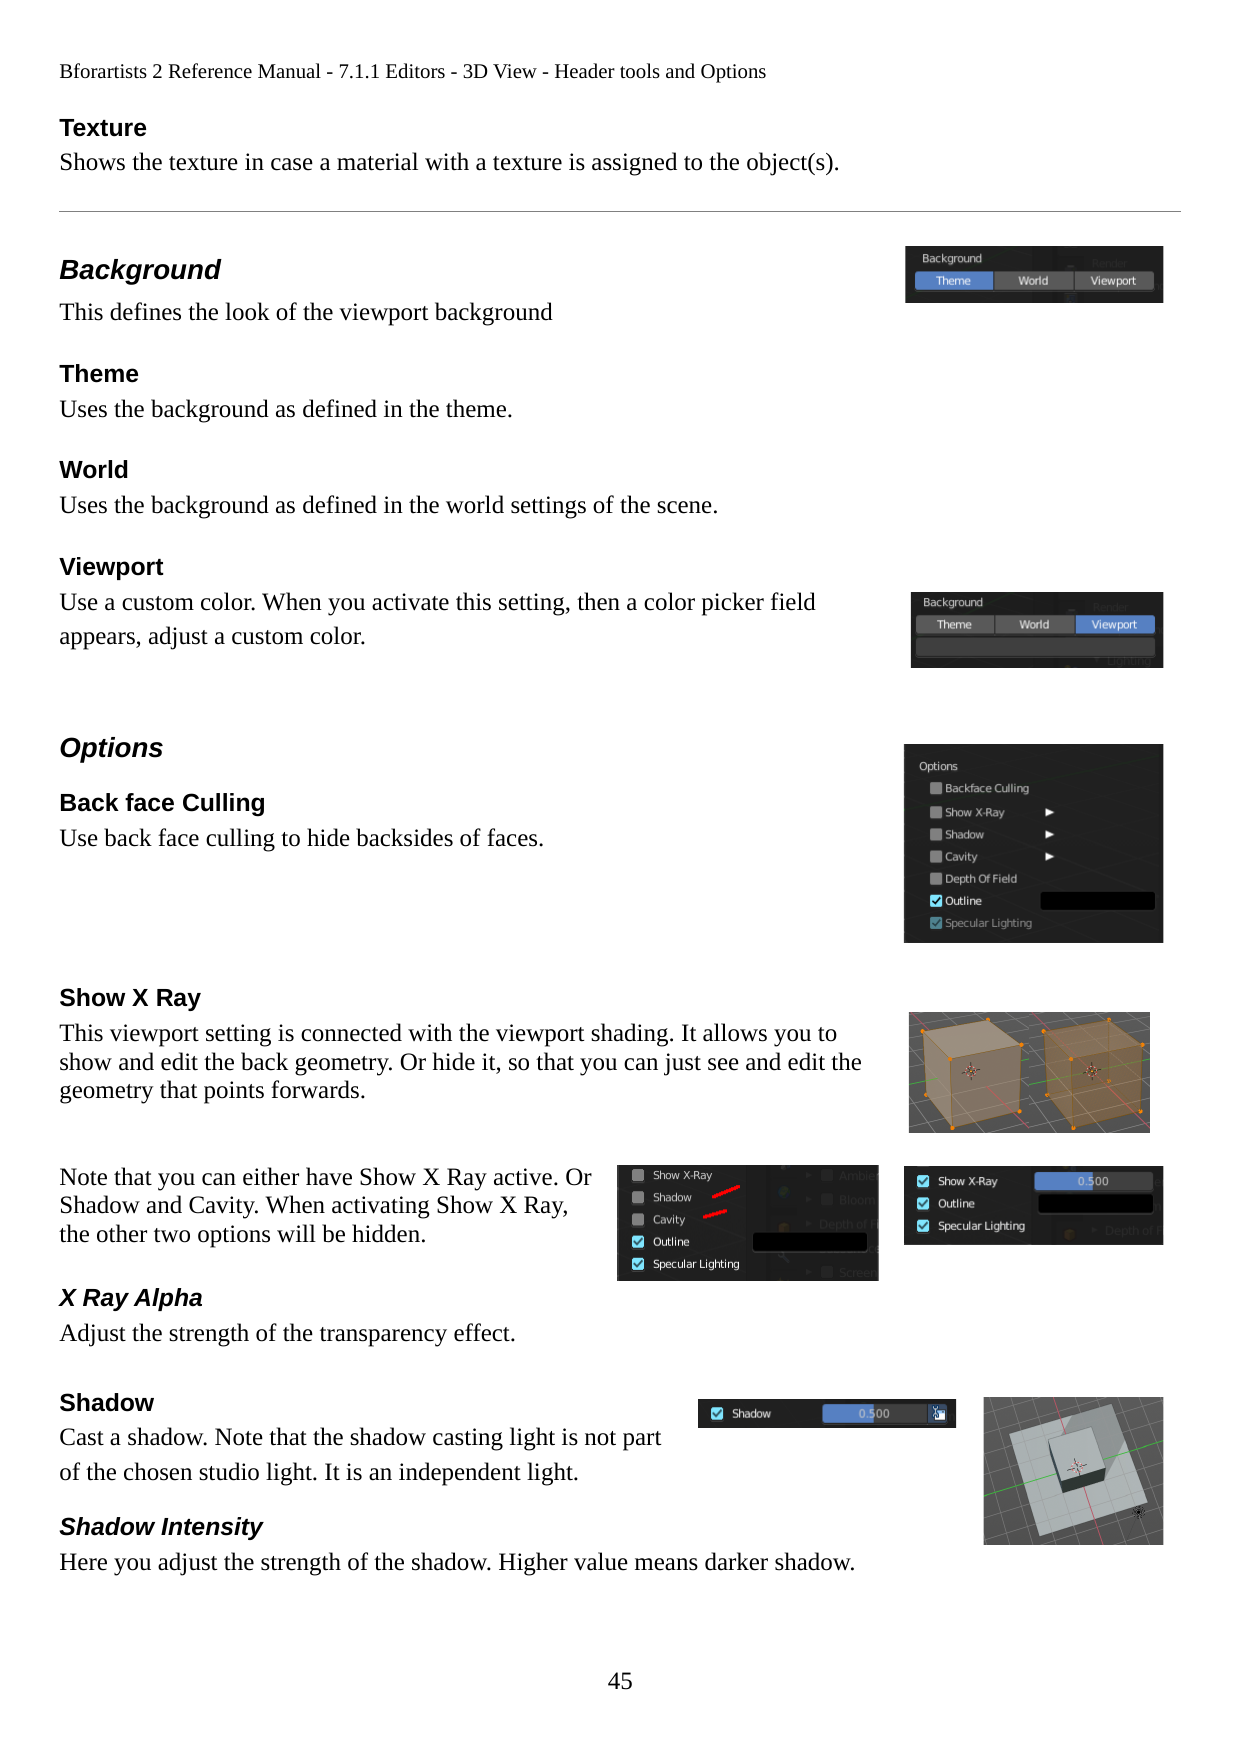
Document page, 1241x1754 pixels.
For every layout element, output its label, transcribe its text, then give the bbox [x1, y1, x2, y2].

text Here you adjust the strength of the shadow. Higher value means darker shadow. [59, 1547, 1181, 1576]
text Cast a shadow. Note that the shadow casting light is not part of the chosen studio light. It is an independent light. [59, 1422, 983, 1486]
text This defines the look of the viewport background [59, 297, 1181, 326]
picture [983, 1397, 1164, 1545]
text Use a custom color. When you activate this setting, then a color picker field appears, adjust a custom color. [59, 587, 1181, 650]
subtitle Back face Culling [59, 788, 903, 817]
subtitle Shadow [59, 1388, 1181, 1416]
text Adjust the strength of the transparency effect. [59, 1318, 1181, 1346]
subtitle Shadow Intensity [59, 1512, 983, 1541]
subtitle Show X Ray [59, 983, 1181, 1012]
text Use back face culling to hide backsides of faces. [59, 823, 903, 852]
text Shows the texture in case a material with a texture is assigned to the object(s). [59, 147, 1181, 176]
picture [617, 1165, 879, 1281]
subtitle Viewport [59, 552, 1181, 580]
picture [910, 592, 1164, 668]
picture [698, 1399, 957, 1428]
text Note that you can either have Show X Ray active. Or Shadow and Cavity. When activating Show X Ray, the other two options will be hidden. [59, 1162, 1181, 1248]
subtitle Texture [59, 113, 1181, 141]
subtitle [1164, 1512, 1181, 1541]
picture [905, 246, 1164, 303]
subtitle World [59, 455, 1181, 484]
picture [908, 1012, 1150, 1133]
text This viewport setting is connected with the viewport shading. It allows you to show and edit the back geometry. Or hide it, so that you can just see and edit the geometry that points forwards. [59, 1018, 908, 1104]
subtitle Theme [59, 359, 1181, 388]
subtitle [1164, 253, 1181, 285]
subtitle X Ray Alpha [59, 1283, 1181, 1311]
text Uses the background as defined in the world settings of the scene. [59, 490, 1181, 519]
subtitle Options [59, 732, 1181, 763]
picture [904, 1166, 1164, 1245]
picture [903, 744, 1164, 943]
subtitle Background [59, 253, 905, 285]
text Uses the background as defined in the theme. [59, 394, 1181, 423]
subtitle [1164, 788, 1181, 817]
